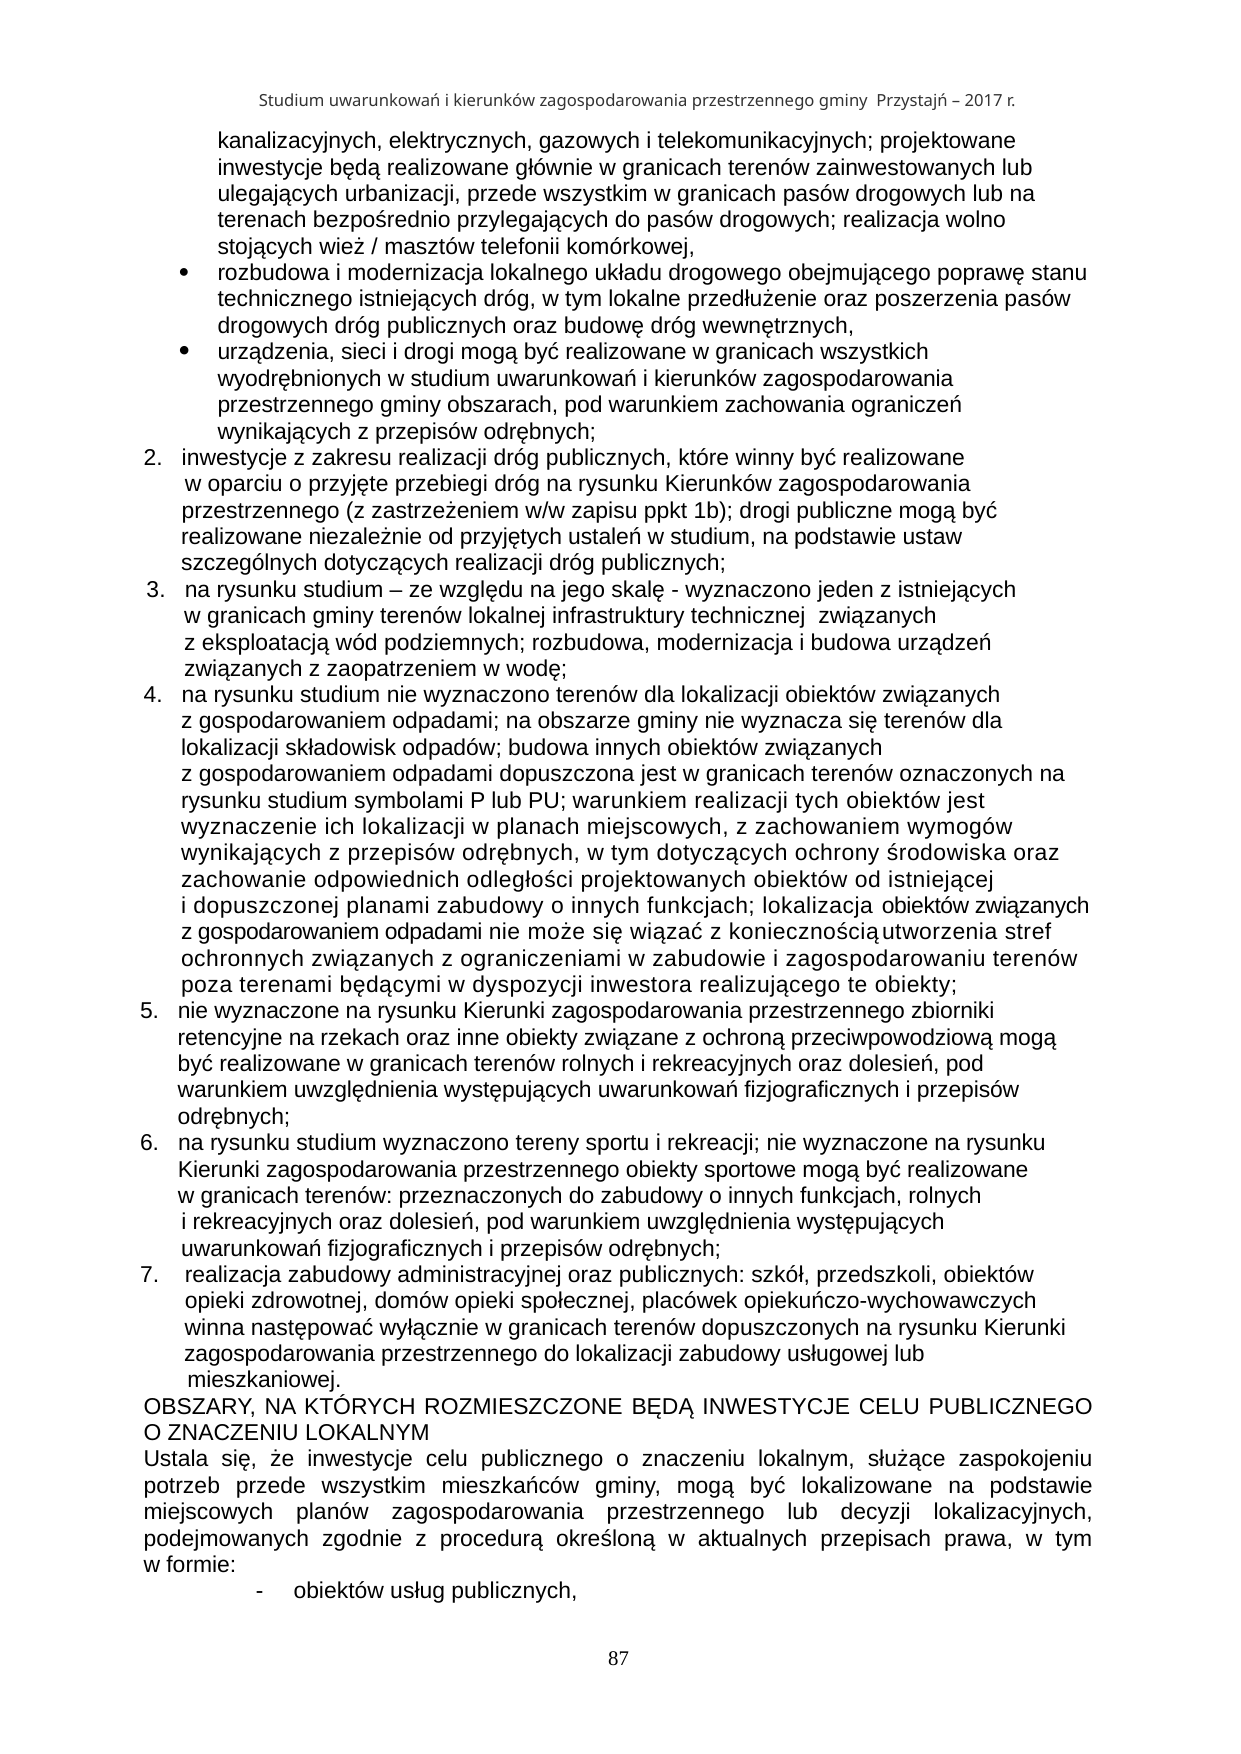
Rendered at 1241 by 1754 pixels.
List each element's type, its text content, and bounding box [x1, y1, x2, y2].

text 5. nie wyznaczone na rysunku Kierunki zagospodarowania przestrzennego zbiorniki [140, 997, 1093, 1024]
text winna następować wyłącznie w granicach terenów dopuszczonych na rysunku Kierunki [140, 1314, 1093, 1340]
text z gospodarowaniem odpadami; na obszarze gminy nie wyznacza się terenów dla lokalizacji składowisk odpadów; budowa innych obiektów związanych z gospodarowaniem odpadami dopuszczona jest w granicach terenów oznaczonych na rysunku studium symbolami P lub PU; warunkiem realizacji tych obiektów jest wyznaczenie ich lokalizacji w planach miejscowych, z zachowaniem wymogów wynikających z przepisów odrębnych, w tym dotyczących ochrony środowiska oraz zachowanie odpowiednich odległości projektowanych obiektów od istniejącej i dopuszczonej planami zabudowy o innych funkcjach; lokalizacja obiektów związanych z gospodarowaniem odpadami nie może się wiązać z koniecznością utworzenia stref ochronnych związanych z ograniczeniami w zabudowie i zagospodarowaniu terenów poza terenami będącymi w dyspozycji inwestora realizującego te obiekty; [181, 707, 1093, 997]
text Kierunki zagospodarowania przestrzennego obiekty sportowe mogą być realizowane [140, 1156, 1093, 1182]
text 4. na rysunku studium nie wyznaczono terenów dla lokalizacji obiektów związanych [143, 681, 1093, 707]
text zagospodarowania przestrzennego do lokalizacji zabudowy usługowej lub [140, 1340, 1093, 1366]
list kanalizacyjnych, elektrycznych, gazowych i telekomunikacyjnych; projektowane inwestycje będą realizowane głównie w granicach terenów zainwestowanych lub ulegających urbanizacji, przede wszystkim w granicach pasów drogowych lub na terenach bezpośrednio przylegających do pasów drogowych; realizacja wolno stojących wież / masztów telefonii komórkowej, [180, 127, 1093, 259]
text w granicach gminy terenów lokalnej infrastruktury technicznej związanych z eksploatacją wód podziemnych; rozbudowa, modernizacja i budowa urządzeń związanych z zaopatrzeniem w wodę; [184, 602, 1093, 681]
text szczególnych dotyczących realizacji dróg publicznych; [143, 549, 1093, 576]
list obiektów usług publicznych, [256, 1577, 1093, 1603]
list urządzenia, sieci i drogi mogą być realizowane w granicach wszystkich wyodrębnionych w studium uwarunkowań i kierunków zagospodarowania przestrzennego gminy obszarach, pod warunkiem zachowania ograniczeń wynikających z przepisów odrębnych; [180, 338, 1093, 444]
list rozbudowa i modernizacja lokalnego układu drogowego obejmującego poprawę stanu technicznego istniejących dróg, w tym lokalne przedłużenie oraz poszerzenia pasów drogowych dróg publicznych oraz budowę dróg wewnętrznych, [180, 259, 1093, 338]
text i rekreacyjnych oraz dolesień, pod warunkiem uwzględnienia występujących [143, 1208, 1093, 1234]
text realizowane niezależnie od przyjętych ustaleń w studium, na podstawie ustaw [143, 523, 1093, 549]
text retencyjne na rzekach oraz inne obiekty związane z ochroną przeciwpowodziową mogą [140, 1024, 1093, 1050]
text być realizowane w granicach terenów rolnych i rekreacyjnych oraz dolesień, pod [140, 1050, 1093, 1076]
text OBSZARY, NA KTÓRYCH ROZMIESZCZONE BĘDĄ INWESTYCJE CELU PUBLICZNEGO O ZNACZENIU LOKALNYM [143, 1393, 1093, 1445]
text odrębnych; [140, 1103, 1093, 1129]
text 2. inwestycje z zakresu realizacji dróg publicznych, które winny być realizowane [143, 444, 1089, 470]
text przestrzennego (z zastrzeżeniem w/w zapisu ppkt 1b); drogi publiczne mogą być [143, 497, 1093, 523]
text w oparciu o przyjęte przebiegi dróg na rysunku Kierunków zagospodarowania [140, 470, 1093, 497]
text 7. realizacja zabudowy administracyjnej oraz publicznych: szkół, przedszkoli, obiektów [140, 1261, 1093, 1287]
text w granicach terenów: przeznaczonych do zabudowy o innych funkcjach, rolnych [140, 1182, 1093, 1208]
text 6. na rysunku studium wyznaczono tereny sportu i rekreacji; nie wyznaczone na rysunku [140, 1129, 1093, 1156]
text opieki zdrowotnej, domów opieki społecznej, placówek opiekuńczo-wychowawczych [140, 1287, 1093, 1314]
text mieszkaniowej. [143, 1366, 1093, 1393]
text warunkiem uwzględnienia występujących uwarunkowań fizjograficznych i przepisów [140, 1076, 1093, 1103]
text 3. na rysunku studium – ze względu na jego skalę - wyznaczono jeden z istniejących [140, 576, 1093, 602]
text uwarunkowań fizjograficznych i przepisów odrębnych; [143, 1234, 1093, 1261]
text Ustala się, że inwestycje celu publicznego o znaczeniu lokalnym, służące zaspokojeniu potrzeb przede wszystkim mieszkańców gminy, mogą być lokalizowane na podstawie miejscowych planów zagospodarowania przestrzennego lub decyzji lokalizacyjnych, podejmowanych zgodnie z procedurą określoną w aktualnych przepisach prawa, w tym w formie: [143, 1445, 1093, 1577]
